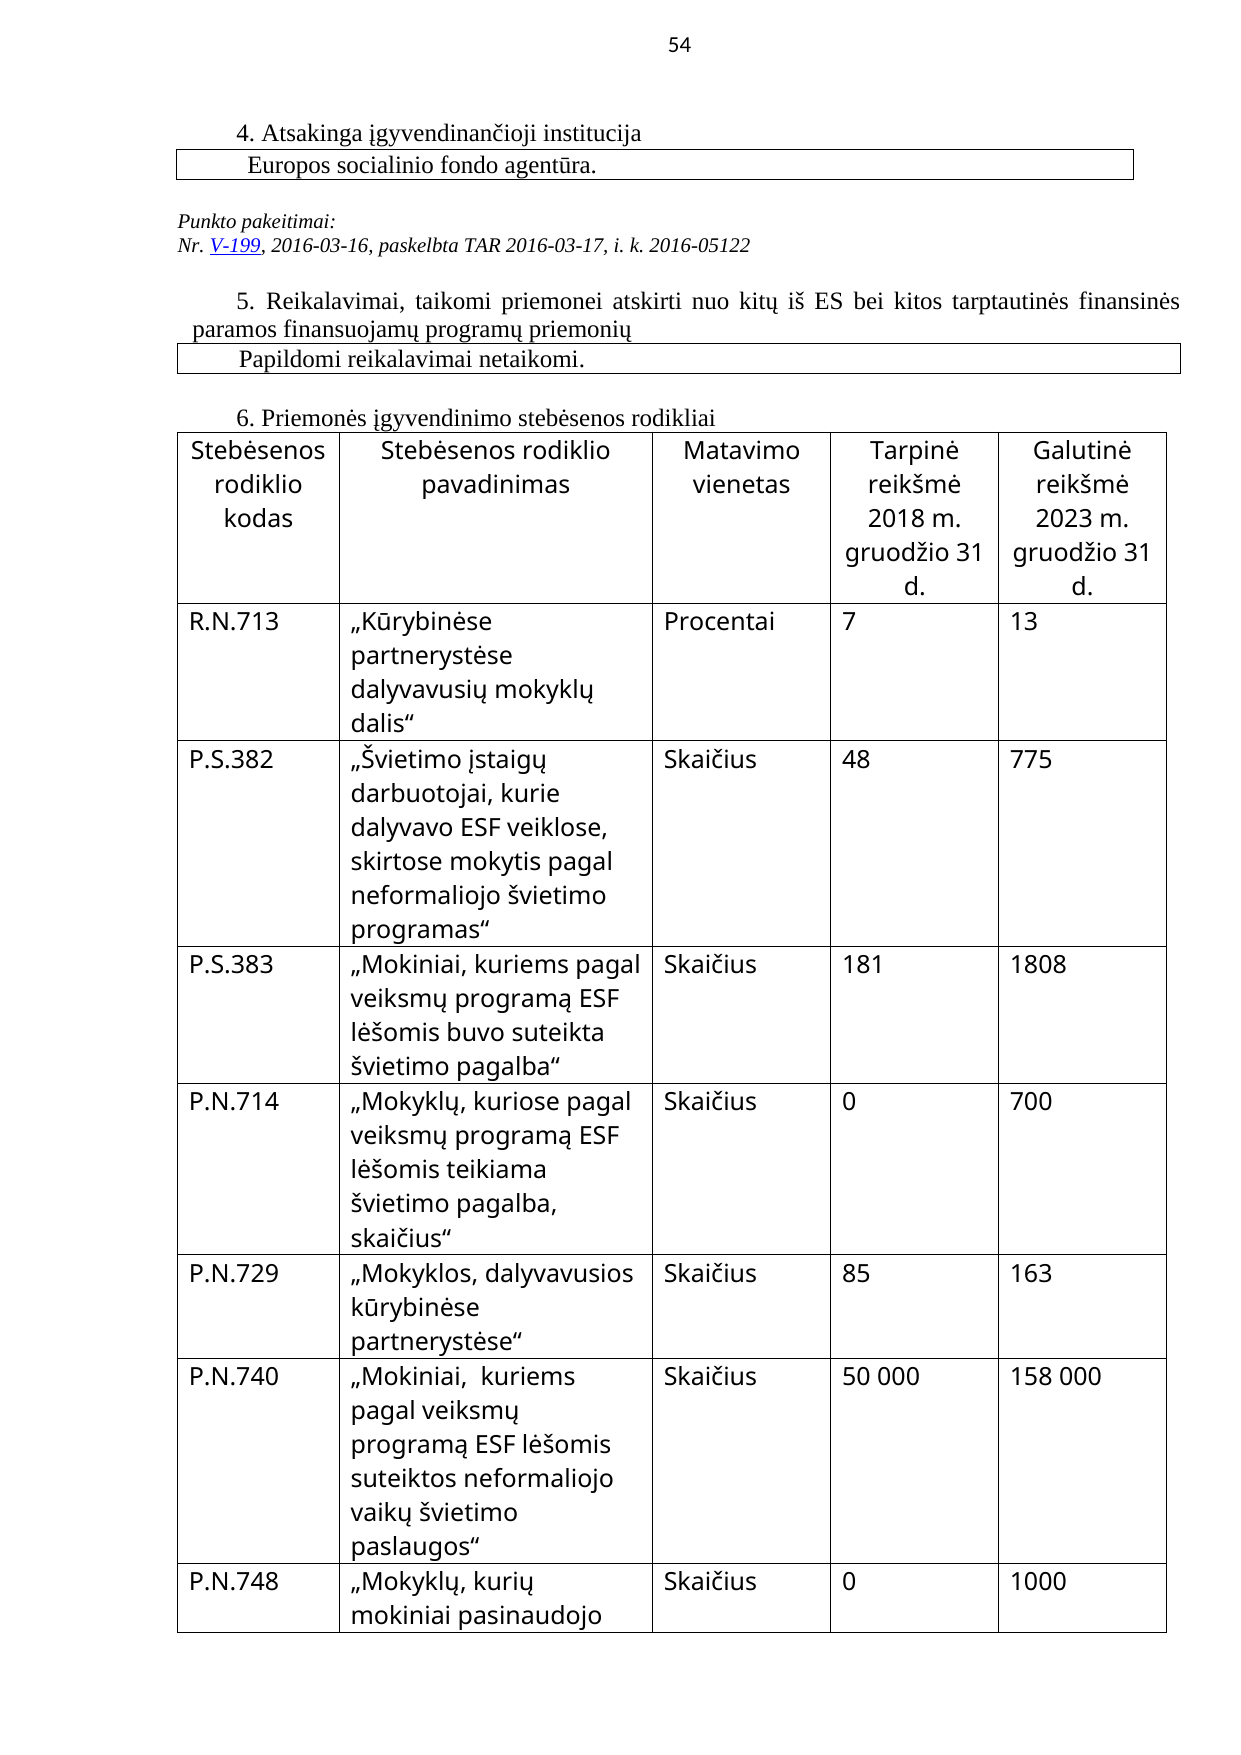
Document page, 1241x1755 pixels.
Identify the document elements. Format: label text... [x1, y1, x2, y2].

table_cell 181 [831, 947, 998, 1083]
table_cell „Kūrybinėse partnerystėse dalyvavusių mokyklų dalis“ [340, 604, 652, 740]
table_header Stebėsenos rodiklio kodas [178, 433, 339, 603]
text 6. Priemonės įgyvendinimo stebėsenos rodikliai [192, 403, 1181, 432]
table_cell 775 [999, 741, 1166, 946]
table_cell 1808 [999, 947, 1166, 1083]
table_cell 158 000 [999, 1359, 1166, 1563]
table_cell P.N.740 [178, 1359, 339, 1563]
table_cell P.S.382 [178, 741, 339, 946]
table_cell P.S.383 [178, 947, 339, 1083]
table_cell 85 [831, 1255, 998, 1357]
table_cell Procentai [653, 604, 830, 740]
table_cell 700 [999, 1084, 1166, 1254]
table_header Matavimo vienetas [653, 433, 830, 603]
table_cell 163 [999, 1255, 1166, 1357]
table_cell Skaičius [653, 741, 830, 946]
table_header Tarpinė reikšmė 2018 m. gruodžio 31 d. [831, 433, 998, 603]
table_cell R.N.713 [178, 604, 339, 740]
table_cell 0 [831, 1564, 998, 1632]
table_cell „Švietimo įstaigų darbuotojai, kurie dalyvavo ESF veiklose, skirtose mokytis pagal neformaliojo švietimo programas“ [340, 741, 652, 946]
table_cell „Mokyklos, dalyvavusios kūrybinėse partnerystėse“ [340, 1255, 652, 1357]
table_cell 1000 [999, 1564, 1166, 1632]
table_header Galutinė reikšmė 2023 m. gruodžio 31 d. [999, 433, 1166, 603]
table_cell Skaičius [653, 947, 830, 1083]
text Nr. V-199, 2016-03-16, paskelbta TAR 2016-03-17, i. k. 2016-05122 [177, 233, 1181, 257]
table_cell 13 [999, 604, 1166, 740]
table_header Europos socialinio fondo agentūra. [177, 150, 1133, 179]
table_cell Skaičius [653, 1084, 830, 1254]
table_cell „Mokiniai, kuriems pagal veiksmų programą ESF lėšomis suteiktos neformaliojo vaikų švietimo paslaugos“ [340, 1359, 652, 1563]
table_cell „Mokiniai, kuriems pagal veiksmų programą ESF lėšomis buvo suteikta švietimo pagalba“ [340, 947, 652, 1083]
table_cell Skaičius [653, 1255, 830, 1357]
table_cell P.N.748 [178, 1564, 339, 1632]
table_cell „Mokyklų, kuriose pagal veiksmų programą ESF lėšomis teikiama švietimo pagalba, skaičius“ [340, 1084, 652, 1254]
text Punkto pakeitimai: [177, 209, 1181, 233]
table_cell P.N.729 [178, 1255, 339, 1357]
table_cell „Mokyklų, kurių mokiniai pasinaudojo [340, 1564, 652, 1632]
text 5. Reikalavimai, taikomi priemonei atskirti nuo kitų iš ES bei kitos tarptautinės finansinės paramos finansuojamų programų priemonių [192, 286, 1181, 343]
table_header Papildomi reikalavimai netaikomi. [178, 344, 1180, 373]
table_cell P.N.714 [178, 1084, 339, 1254]
table_cell Skaičius [653, 1564, 830, 1632]
table_header Stebėsenos rodiklio pavadinimas [340, 433, 652, 603]
table_cell 50 000 [831, 1359, 998, 1563]
table_cell 48 [831, 741, 998, 946]
table_cell 7 [831, 604, 998, 740]
table_cell Skaičius [653, 1359, 830, 1563]
text 4. Atsakinga įgyvendinančioji institucija [236, 118, 1181, 147]
table_cell 0 [831, 1084, 998, 1254]
